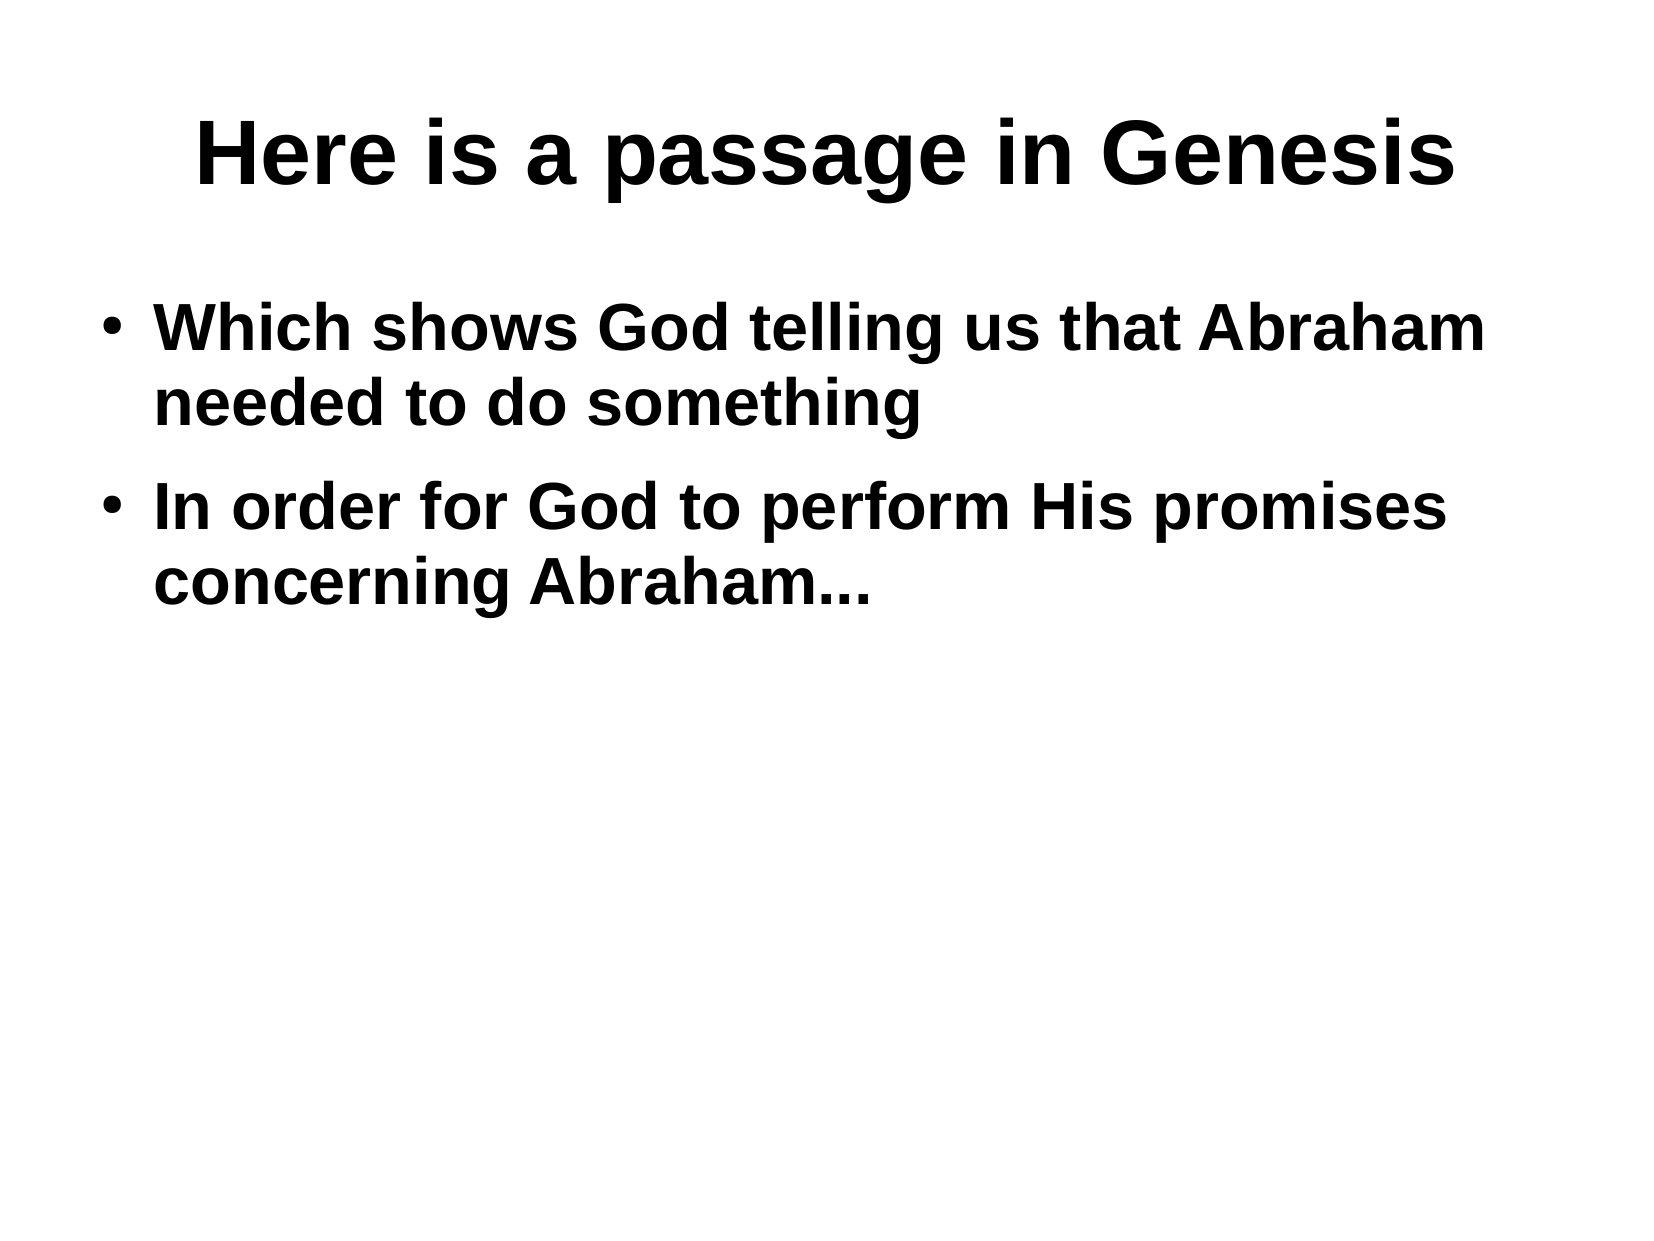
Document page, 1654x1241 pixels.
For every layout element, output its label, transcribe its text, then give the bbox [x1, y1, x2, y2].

title Here is a passage in Genesis [82, 49, 1571, 257]
list Which shows God telling us that Abraham needed to do something In order for God to perform His promises concerning Abraham... [82, 290, 1571, 1109]
